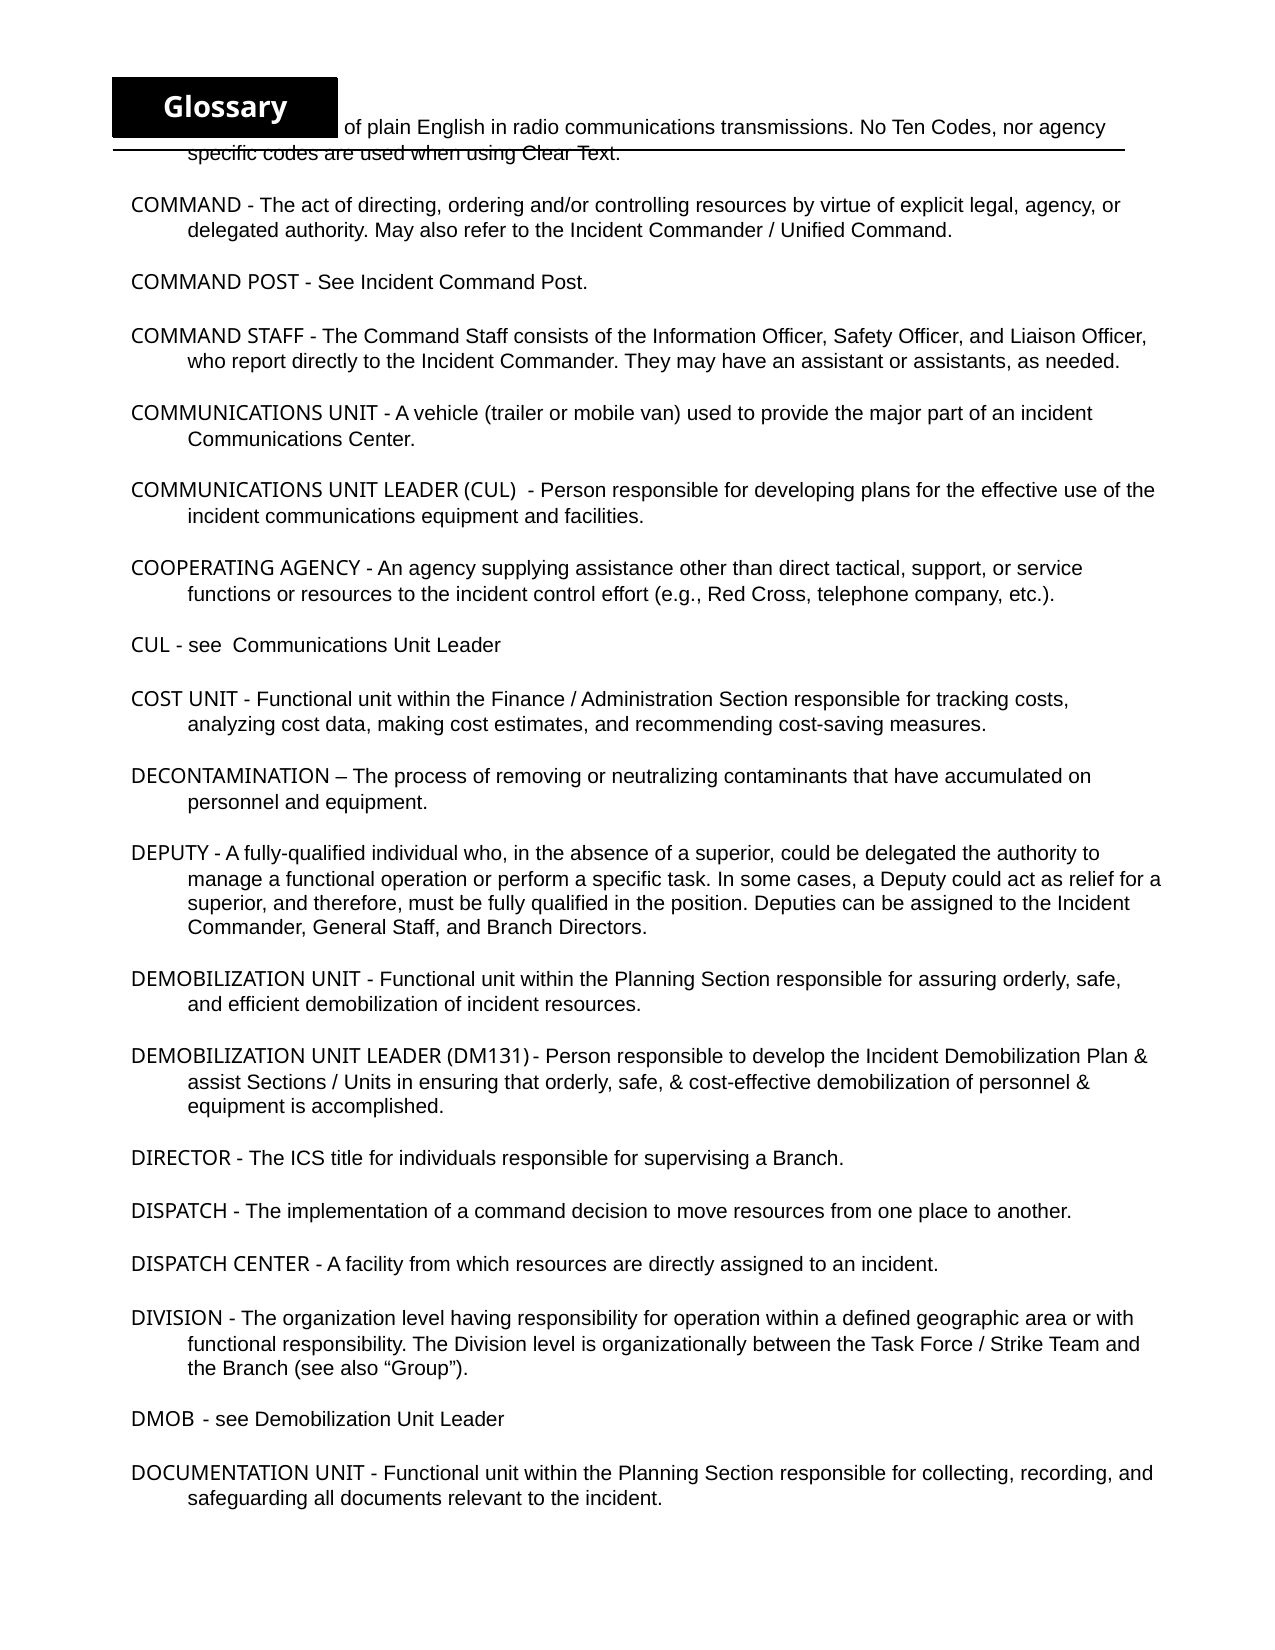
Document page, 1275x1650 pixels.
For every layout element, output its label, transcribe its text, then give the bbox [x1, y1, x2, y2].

text DEMOBILIZATION UNIT LEADER (DM131) - Person responsible to develop the Incident Demobilization Plan & assist Sections / Units in ensuring that orderly, safe, & cost-effective demobilization of personnel & equipment is accomplished. [131, 1041, 1162, 1118]
text DMOB - see Demobilization Unit Leader [131, 1404, 1162, 1433]
text DISPATCH - The implementation of a command decision to move resources from one place to another. [131, 1196, 1162, 1224]
text COMMAND POST - See Incident Command Post. [131, 267, 1162, 296]
text CLEAR TEXT - The use of plain English in radio communications transmissions. No Ten Codes, nor agency specific codes are used when using Clear Text. [131, 112, 1162, 165]
text COMMUNICATIONS UNIT LEADER (CUL) - Person responsible for developing plans for the effective use of the incident communications equipment and facilities. [131, 476, 1162, 528]
text COMMUNICATIONS UNIT - A vehicle (trailer or mobile van) used to provide the major part of an incident Communications Center. [131, 398, 1162, 451]
text COMMAND - The act of directing, ordering and/or controlling resources by virtue of explicit legal, agency, or delegated authority. May also refer to the Incident Commander / Unified Command. [131, 190, 1162, 242]
text DISPATCH CENTER - A facility from which resources are directly assigned to an incident. [131, 1249, 1162, 1278]
text COST UNIT - Functional unit within the Finance / Administration Section responsible for tracking costs, analyzing cost data, making cost estimates, and recommending cost-saving measures. [131, 684, 1162, 736]
text COOPERATING AGENCY - An agency supplying assistance other than direct tactical, support, or service functions or resources to the incident control effort (e.g., Red Cross, telephone company, etc.). [131, 553, 1162, 605]
text DEPUTY - A fully-qualified individual who, in the absence of a superior, could be delegated the authority to manage a functional operation or perform a specific task. In some cases, a Deputy could act as relief for a superior, and therefore, must be fully qualified in the position. Deputies can be assigned to the Incident Commander, General Staff, and Branch Directors. [131, 838, 1162, 939]
text DOCUMENTATION UNIT - Functional unit within the Planning Section responsible for collecting, recording, and safeguarding all documents relevant to the incident. [131, 1458, 1162, 1510]
text COMMAND STAFF - The Command Staff consists of the Information Officer, Safety Officer, and Liaison Officer, who report directly to the Incident Commander. They may have an assistant or assistants, as needed. [131, 321, 1162, 373]
text DEMOBILIZATION UNIT - Functional unit within the Planning Section responsible for assuring orderly, safe, and efficient demobilization of incident resources. [131, 964, 1162, 1016]
text CUL - see Communications Unit Leader [131, 630, 1162, 659]
text DIRECTOR - The ICS title for individuals responsible for supervising a Branch. [131, 1143, 1162, 1171]
text DECONTAMINATION – The process of removing or neutralizing contaminants that have accumulated on personnel and equipment. [131, 761, 1162, 813]
text DIVISION - The organization level having responsibility for operation within a defined geographic area or with functional responsibility. The Division level is organizationally between the Task Force / Strike Team and the Branch (see also “Group”). [131, 1303, 1162, 1379]
